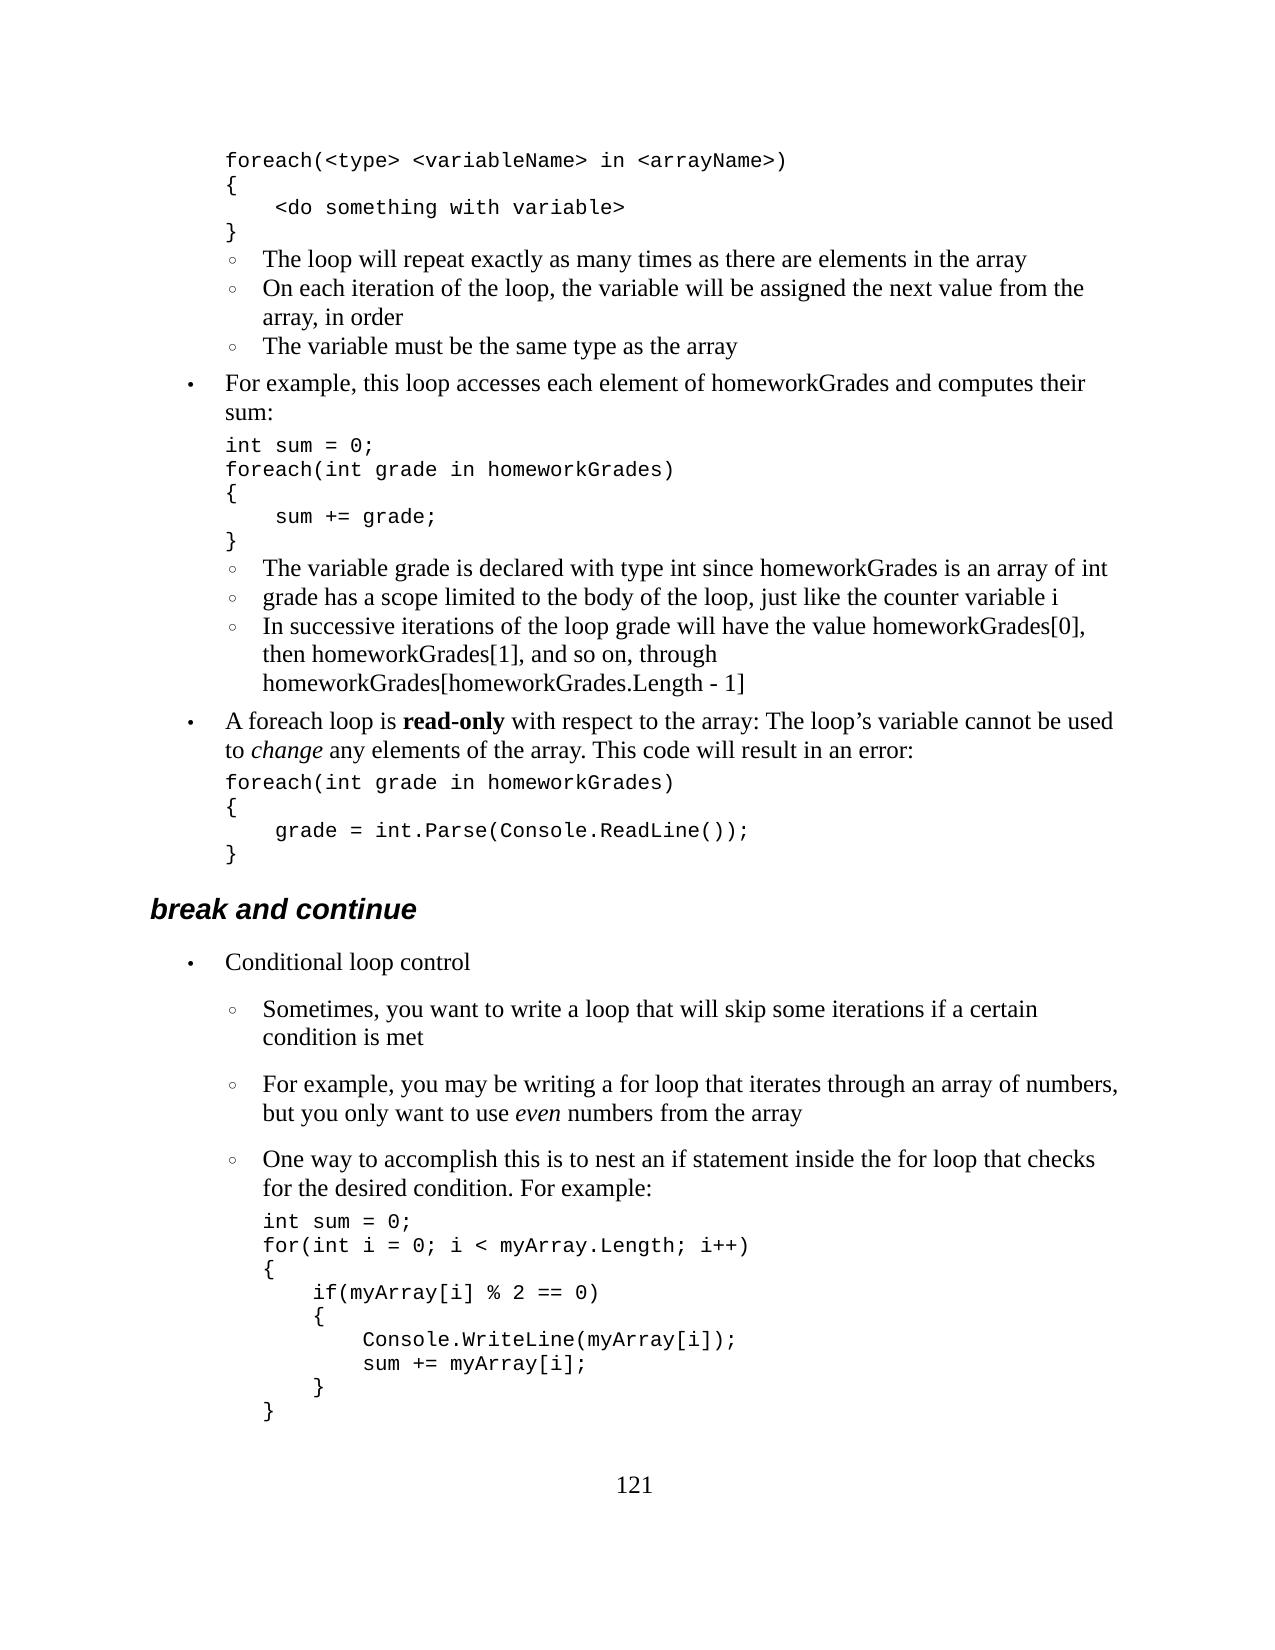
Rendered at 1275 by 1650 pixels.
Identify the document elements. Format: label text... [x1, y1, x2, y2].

list sum += grade; [187, 506, 1125, 529]
list One way to accomplish this is to nest an if statement inside the for loop that checks for the desired condition. For example: [225, 1144, 1125, 1202]
list } [225, 1400, 1125, 1424]
list } [187, 221, 1125, 244]
list } [187, 529, 1125, 553]
list { [187, 174, 1125, 197]
list In successive iterations of the loop grade will have the value homeworkGrades[0], then homeworkGrades[1], and so on, through homeworkGrades[homeworkGrades.Length - 1] [225, 611, 1125, 697]
list The loop will repeat exactly as many times as there are elements in the array [225, 244, 1125, 273]
list For example, you may be writing a for loop that iterates through an array of numbers, but you only want to use even numbers from the array [225, 1069, 1125, 1127]
list <do something with variable> [187, 197, 1125, 221]
list foreach(int grade in homeworkGrades) [187, 459, 1125, 482]
subtitle break and continue [150, 892, 1125, 926]
list } [225, 1376, 1125, 1400]
list On each iteration of the loop, the variable will be assigned the next value from the array, in order [225, 273, 1125, 331]
list A foreach loop is read-only with respect to the array: The loop’s variable cannot be used to change any elements of the array. This code will result in an error: [187, 706, 1125, 763]
list { [187, 796, 1125, 820]
list Conditional loop control [187, 947, 1125, 976]
list Sometimes, you want to write a loop that will skip some iterations if a certain condition is met [225, 994, 1125, 1051]
list { [225, 1306, 1125, 1329]
list foreach(<type> <variableName> in <arrayName>) [187, 150, 1125, 174]
list int sum = 0; [225, 1211, 1125, 1234]
list Console.WriteLine(myArray[i]); [225, 1329, 1125, 1353]
list if(myArray[i] % 2 == 0) [225, 1282, 1125, 1306]
list grade = int.Parse(Console.ReadLine()); [187, 820, 1125, 843]
list } [187, 843, 1125, 867]
list foreach(int grade in homeworkGrades) [187, 772, 1125, 796]
list For example, this loop accesses each element of homeworkGrades and computes their sum: [187, 368, 1125, 426]
list { [225, 1258, 1125, 1282]
list The variable must be the same type as the array [225, 331, 1125, 359]
list grade has a scope limited to the body of the loop, just like the counter variable i [225, 582, 1125, 611]
list The variable grade is declared with type int since homeworkGrades is an array of int [225, 553, 1125, 582]
list { [187, 482, 1125, 506]
list int sum = 0; [187, 435, 1125, 459]
list sum += myArray[i]; [225, 1353, 1125, 1376]
list for(int i = 0; i < myArray.Length; i++) [225, 1234, 1125, 1258]
